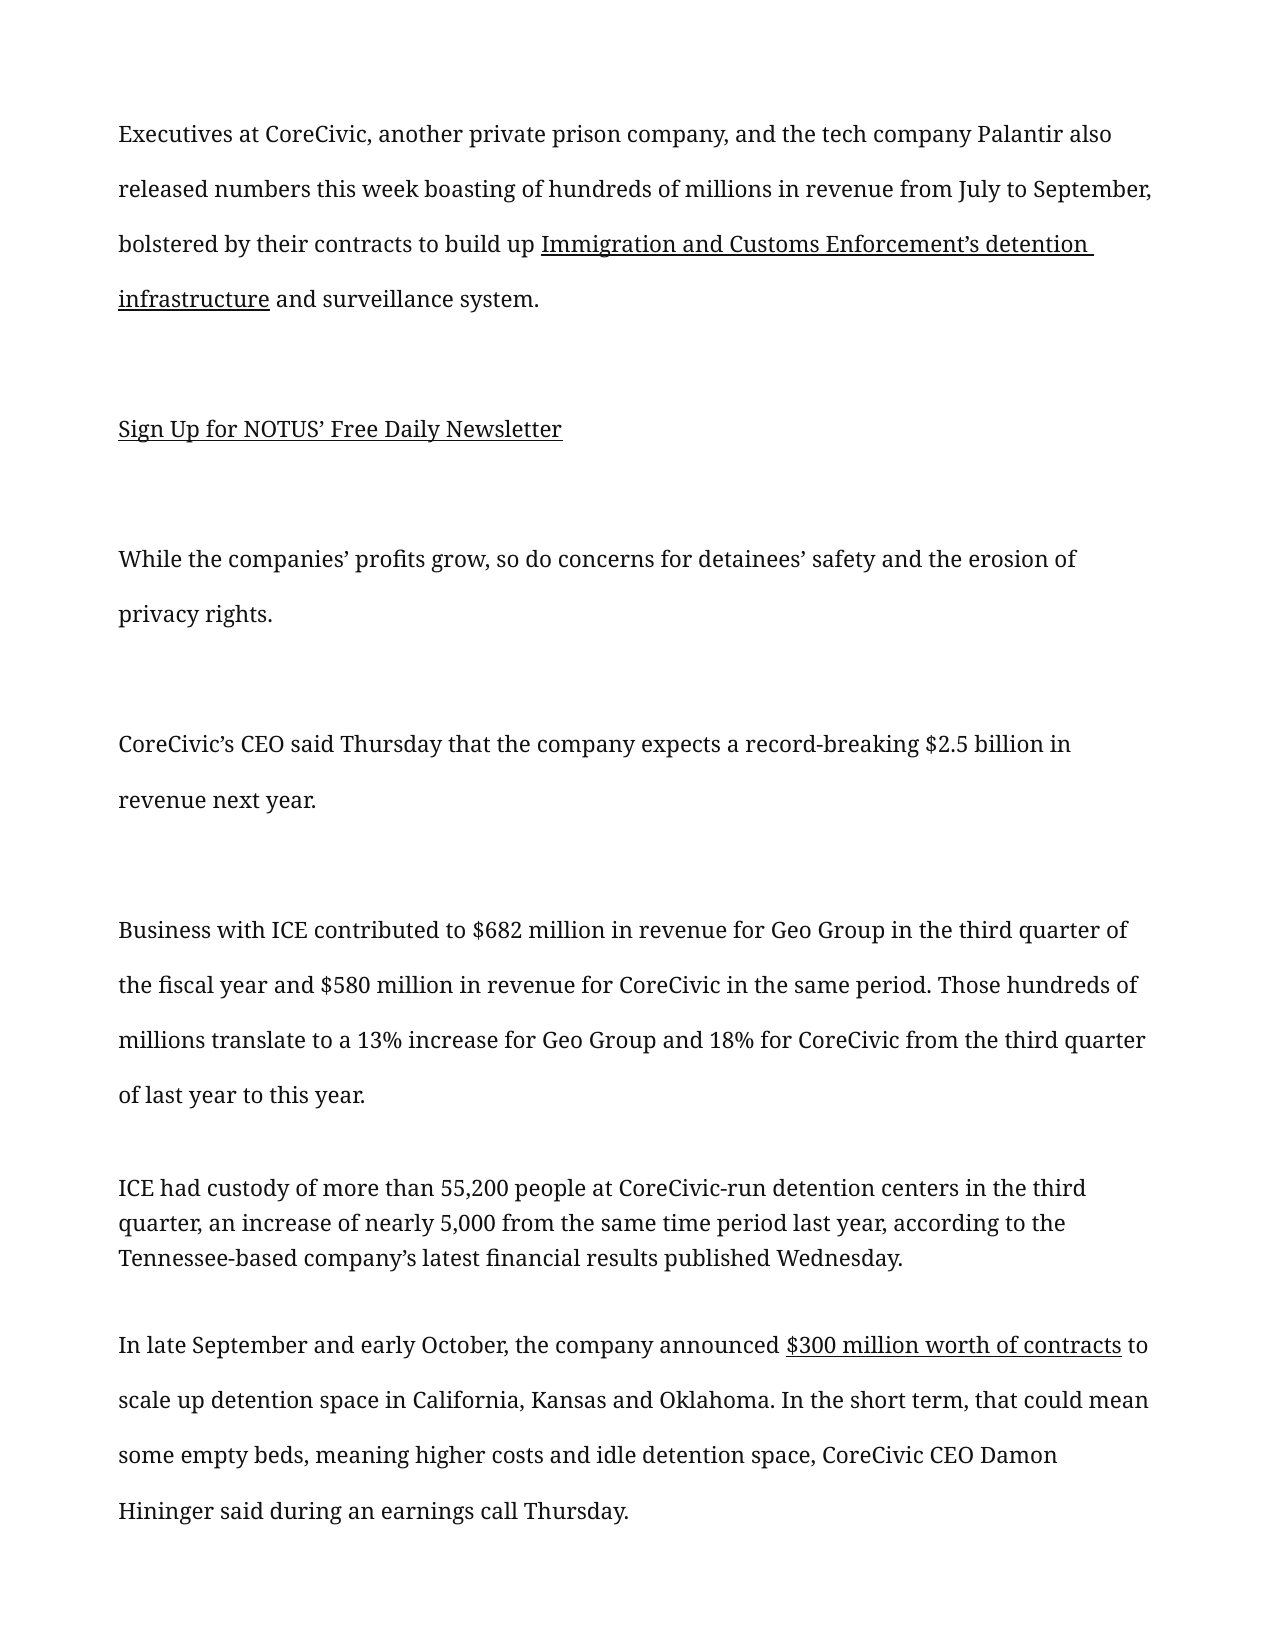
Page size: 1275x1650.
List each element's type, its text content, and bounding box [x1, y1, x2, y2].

text While the companies’ profits grow, so do concerns for detainees’ safety and the erosion of privacy rights. [118, 544, 1157, 629]
text Executives at CoreCivic, another private prison company, and the tech company Palantir also released numbers this week boasting of hundreds of millions in revenue from July to September, bolstered by their contracts to build up Immigration and Customs Enforcement’s detention infrastructure and surveillance system. [118, 118, 1157, 314]
text In late September and early October, the company announced $300 million worth of contracts to scale up detention space in California, Kansas and Oklahoma. In the short term, that could mean some empty beds, meaning higher costs and idle detention space, CoreCivic CEO Damon Hininger said during an earnings call Thursday. [118, 1330, 1157, 1526]
text Business with ICE contributed to $682 million in revenue for Geo Group in the third quarter of the fiscal year and $580 million in revenue for CoreCivic in the same period. Those hundreds of millions translate to a 13% increase for Geo Group and 18% for CoreCivic from the third quarter of last year to this year. [118, 914, 1157, 1110]
text ICE had custody of more than 55,200 people at CoreCivic-run detention centers in the third quarter, an increase of nearly 5,000 from the same time period last year, according to the Tennessee-based company’s latest financial results published Wednesday. [118, 1172, 1157, 1273]
text Sign Up for NOTUS’ Free Daily Newsletter [118, 413, 1157, 444]
text CoreCivic’s CEO said Thursday that the company expects a record-breaking $2.5 billion in revenue next year. [118, 729, 1157, 814]
